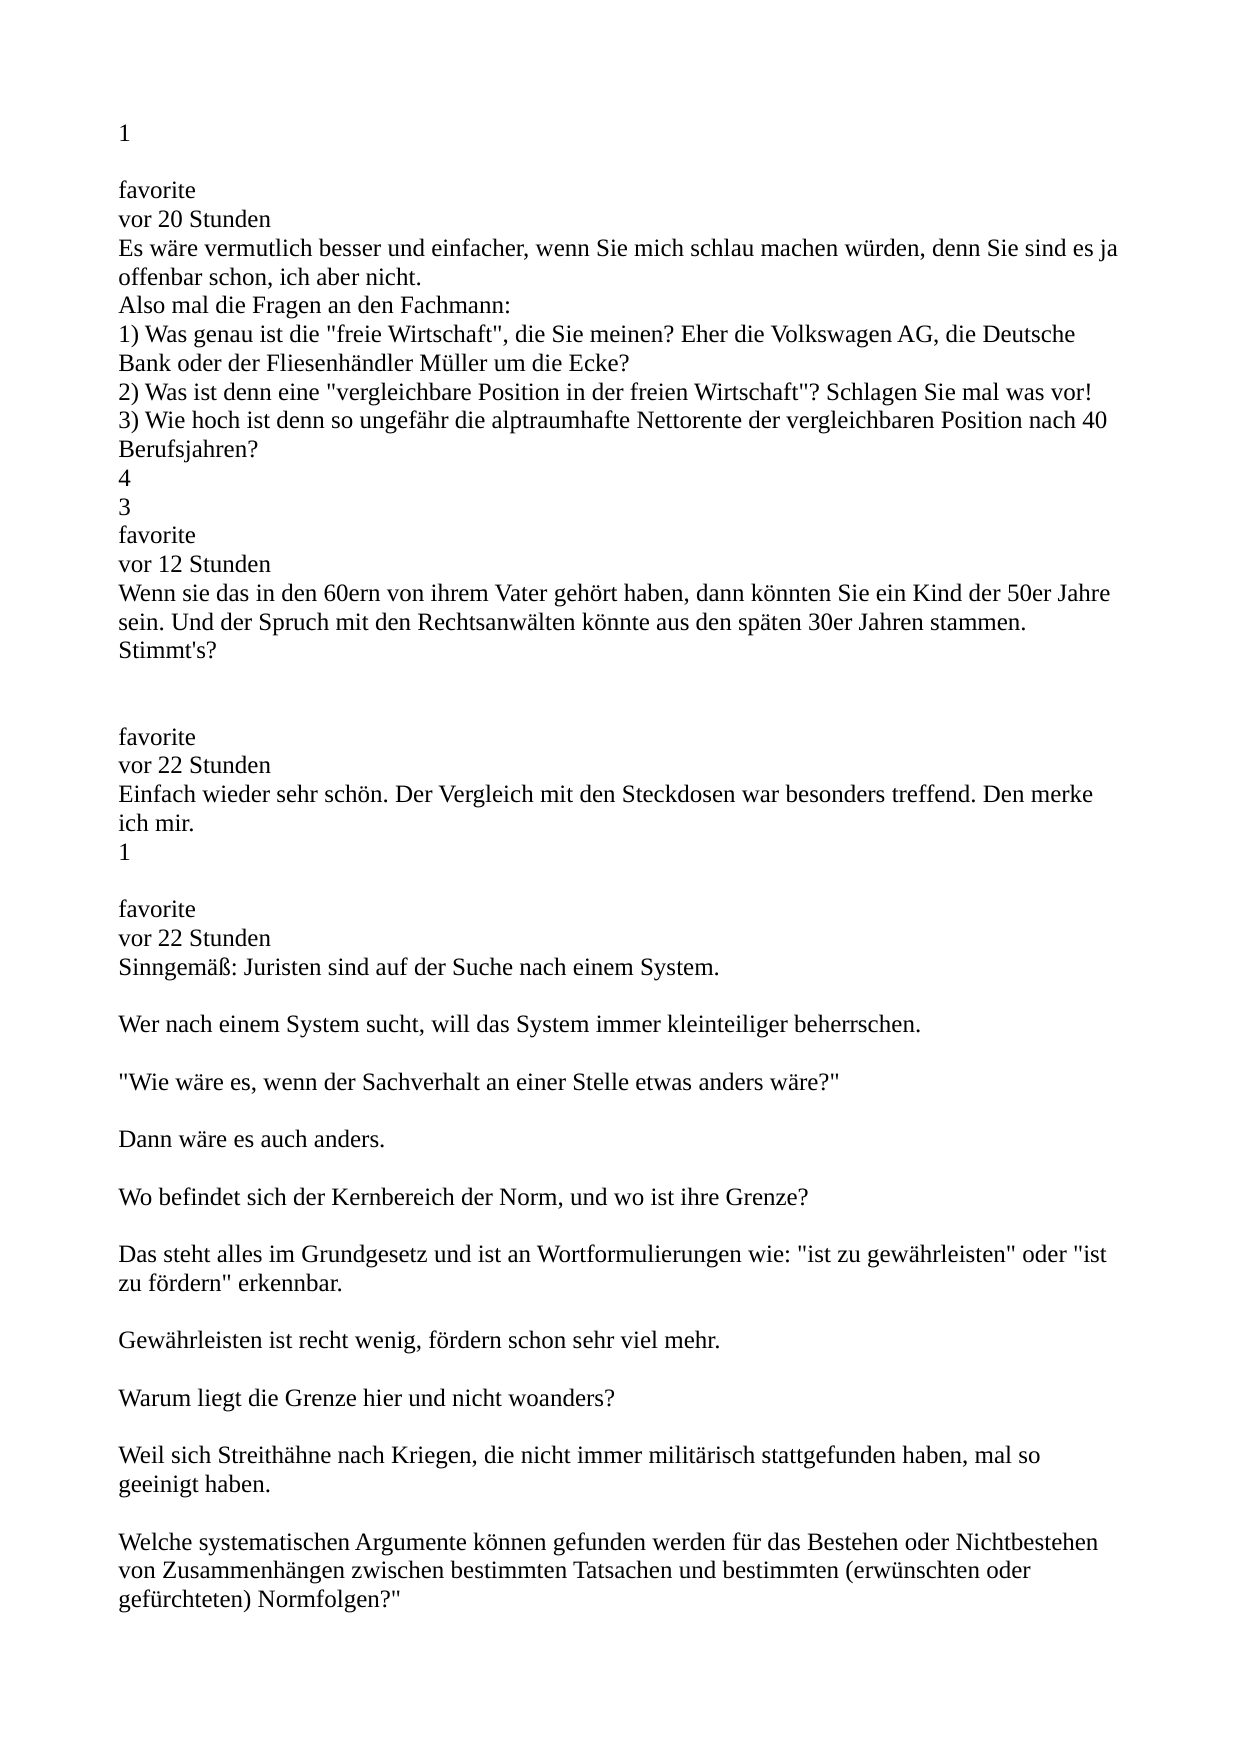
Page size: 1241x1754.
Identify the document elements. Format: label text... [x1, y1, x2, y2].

text Dann wäre es auch anders. [118, 1124, 1122, 1153]
text Warum liegt die Grenze hier und nicht woanders? [118, 1383, 1122, 1412]
text Wer nach einem System sucht, will das System immer kleinteiliger beherrschen. [118, 1009, 1122, 1038]
text Sinngemäß: Juristen sind auf der Suche nach einem System. [118, 952, 1122, 981]
text Gewährleisten ist recht wenig, fördern schon sehr viel mehr. [118, 1326, 1122, 1354]
text 4 [118, 463, 1122, 492]
text Also mal die Fragen an den Fachmann: [118, 291, 1122, 319]
text vor 20 Stunden [118, 204, 1122, 233]
text 1 [118, 118, 1122, 147]
text Es wäre vermutlich besser und einfacher, wenn Sie mich schlau machen würden, denn Sie sind es ja offenbar schon, ich aber nicht. [118, 233, 1122, 291]
text favorite [118, 521, 1122, 549]
text 3) Wie hoch ist denn so ungefähr die alptraumhafte Nettorente der vergleichbaren Position nach 40 Berufsjahren? [118, 406, 1122, 463]
text Welche systematischen Argumente können gefunden werden für das Bestehen oder Nichtbestehen von Zusammenhängen zwischen bestimmten Tatsachen und bestimmten (erwünschten oder gefürchteten) Normfolgen?" [118, 1527, 1122, 1613]
text favorite [118, 176, 1122, 204]
text Wo befindet sich der Kernbereich der Norm, und wo ist ihre Grenze? [118, 1182, 1122, 1211]
text Wenn sie das in den 60ern von ihrem Vater gehört haben, dann könnten Sie ein Kind der 50er Jahre sein. Und der Spruch mit den Rechtsanwälten könnte aus den späten 30er Jahren stammen. Stimmt's? [118, 578, 1122, 664]
text favorite [118, 722, 1122, 751]
text Weil sich Streithähne nach Kriegen, die nicht immer militärisch stattgefunden haben, mal so geeinigt haben. [118, 1441, 1122, 1498]
text 1 [118, 837, 1122, 866]
text favorite [118, 894, 1122, 923]
text 2) Was ist denn eine "vergleichbare Position in der freien Wirtschaft"? Schlagen Sie mal was vor! [118, 377, 1122, 406]
text vor 22 Stunden [118, 923, 1122, 952]
text Das steht alles im Grundgesetz und ist an Wortformulierungen wie: "ist zu gewährleisten" oder "ist zu fördern" erkennbar. [118, 1239, 1122, 1297]
text vor 22 Stunden [118, 751, 1122, 779]
text 1) Was genau ist die "freie Wirtschaft", die Sie meinen? Eher die Volkswagen AG, die Deutsche Bank oder der Fliesenhändler Müller um die Ecke? [118, 319, 1122, 377]
text vor 12 Stunden [118, 549, 1122, 578]
text Einfach wieder sehr schön. Der Vergleich mit den Steckdosen war besonders treffend. Den merke ich mir. [118, 779, 1122, 837]
text "Wie wäre es, wenn der Sachverhalt an einer Stelle etwas anders wäre?" [118, 1067, 1122, 1096]
text 3 [118, 492, 1122, 521]
